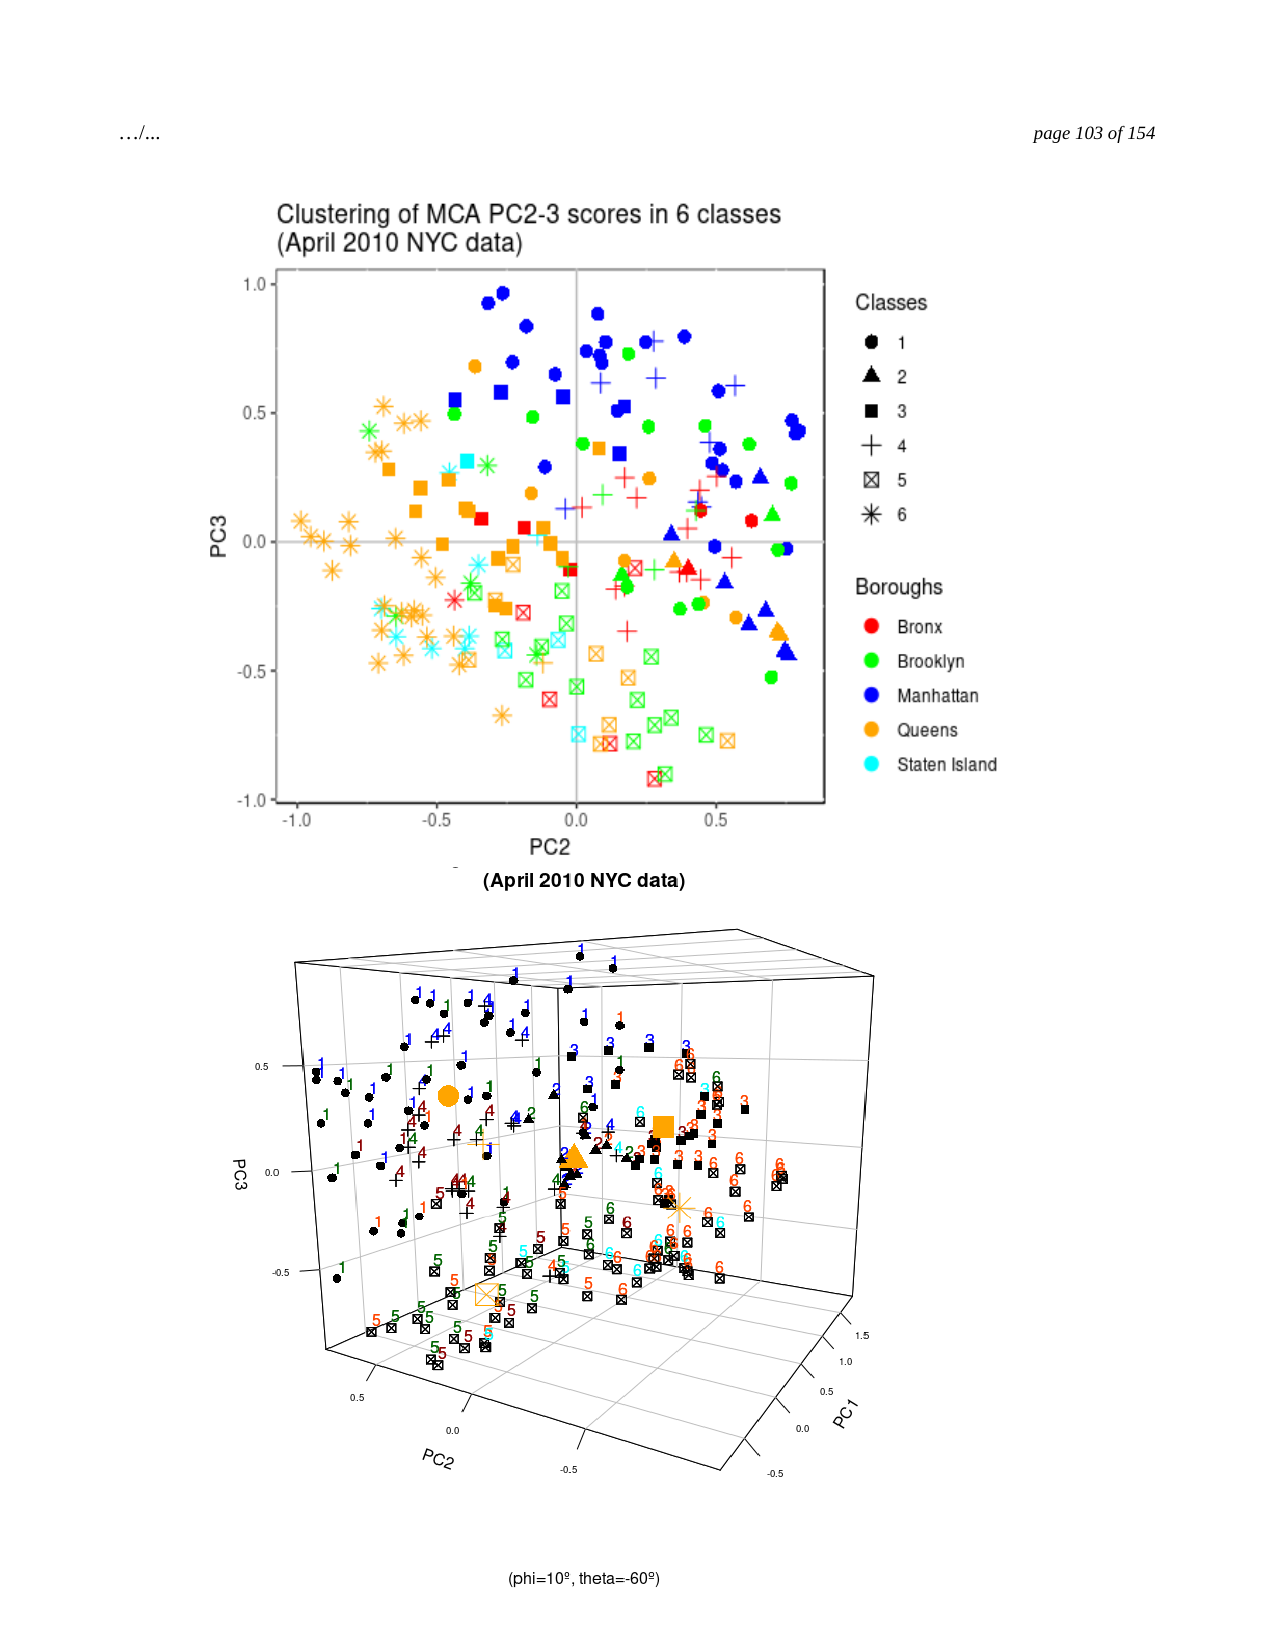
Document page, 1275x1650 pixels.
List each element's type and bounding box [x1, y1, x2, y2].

picture [202, 195, 1005, 1596]
